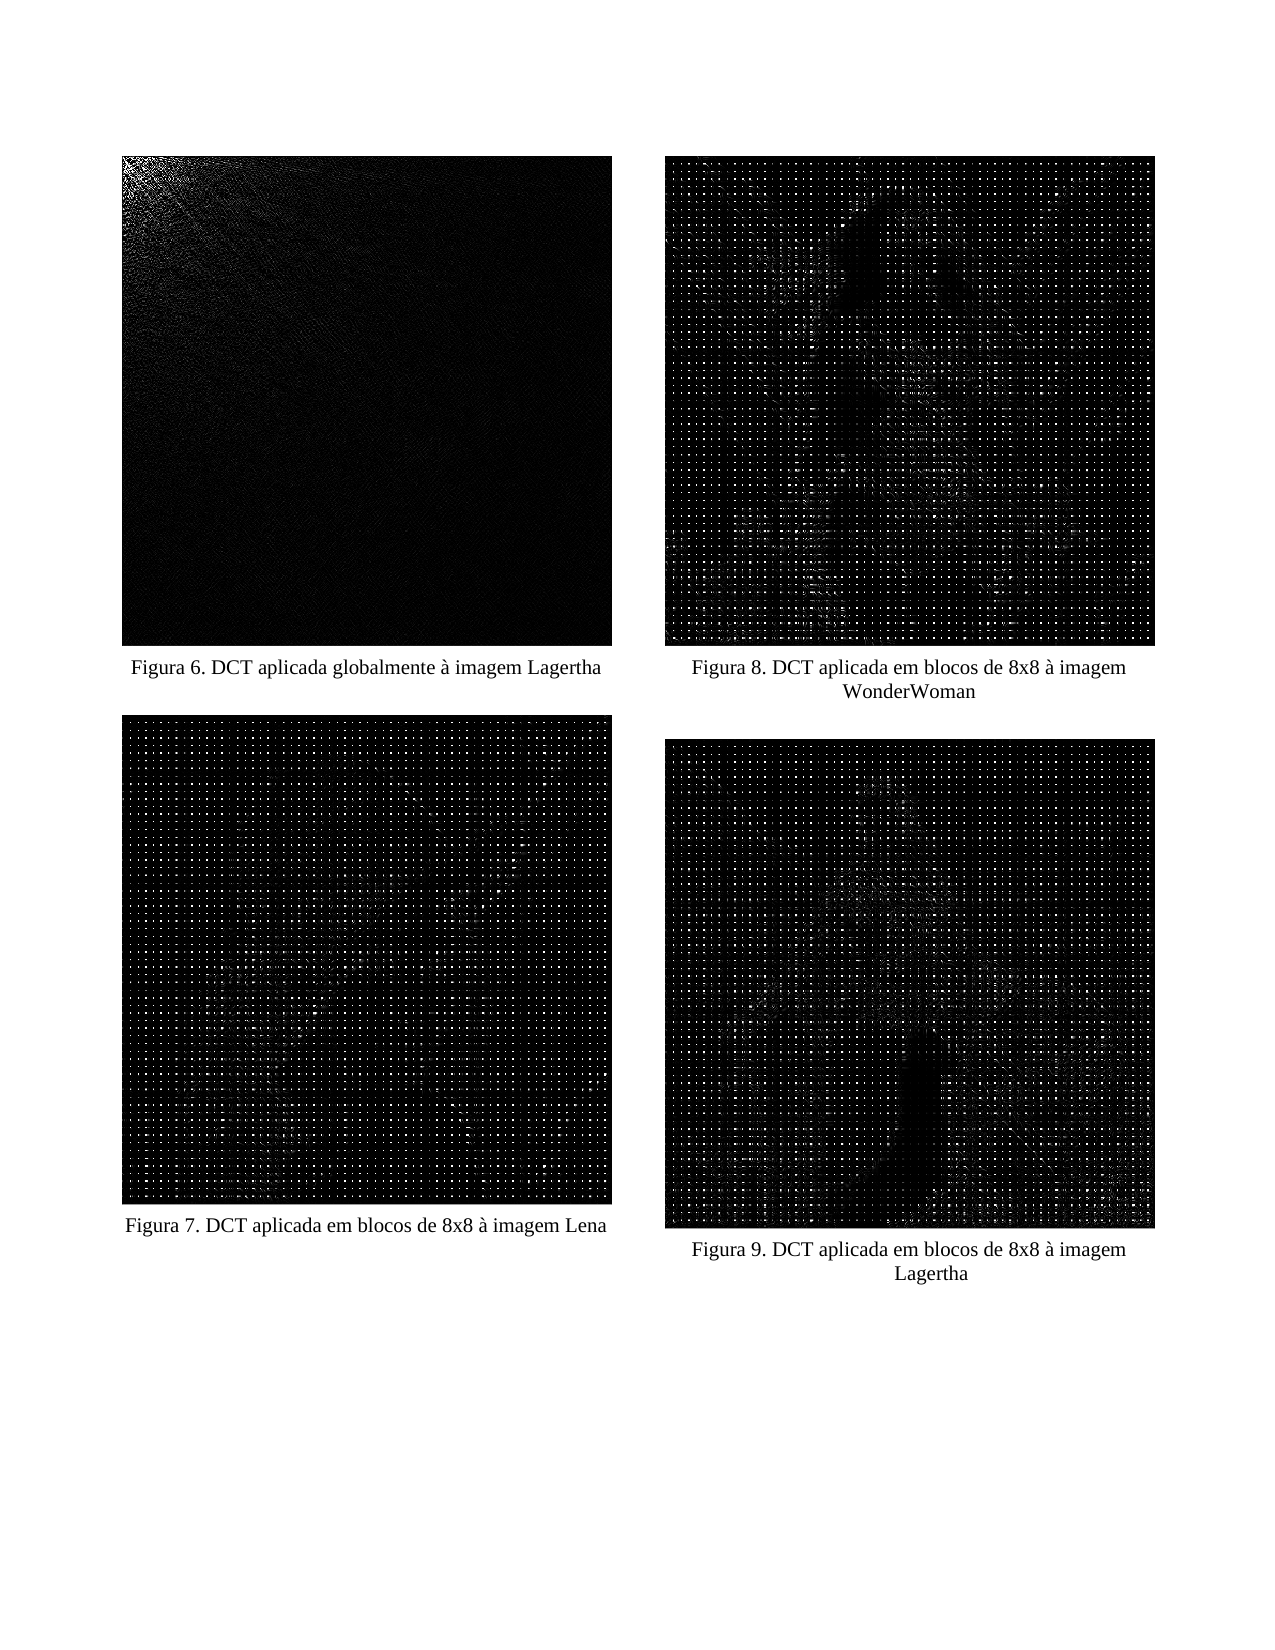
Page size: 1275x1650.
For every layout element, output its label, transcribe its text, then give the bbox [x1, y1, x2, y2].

text Figura 8. DCT aplicada em blocos de 8x8 à imagem WonderWoman [656, 655, 1162, 703]
picture [112, 147, 620, 655]
text Figura 7. DCT aplicada em blocos de 8x8 à imagem Lena [112, 1213, 619, 1237]
picture [655, 729, 1163, 1237]
text Figura 9. DCT aplicada em blocos de 8x8 à imagem Lagertha [656, 1237, 1162, 1285]
text Figura 6. DCT aplicada globalmente à imagem Lagertha [112, 655, 619, 679]
picture [112, 705, 620, 1213]
picture [655, 147, 1163, 655]
